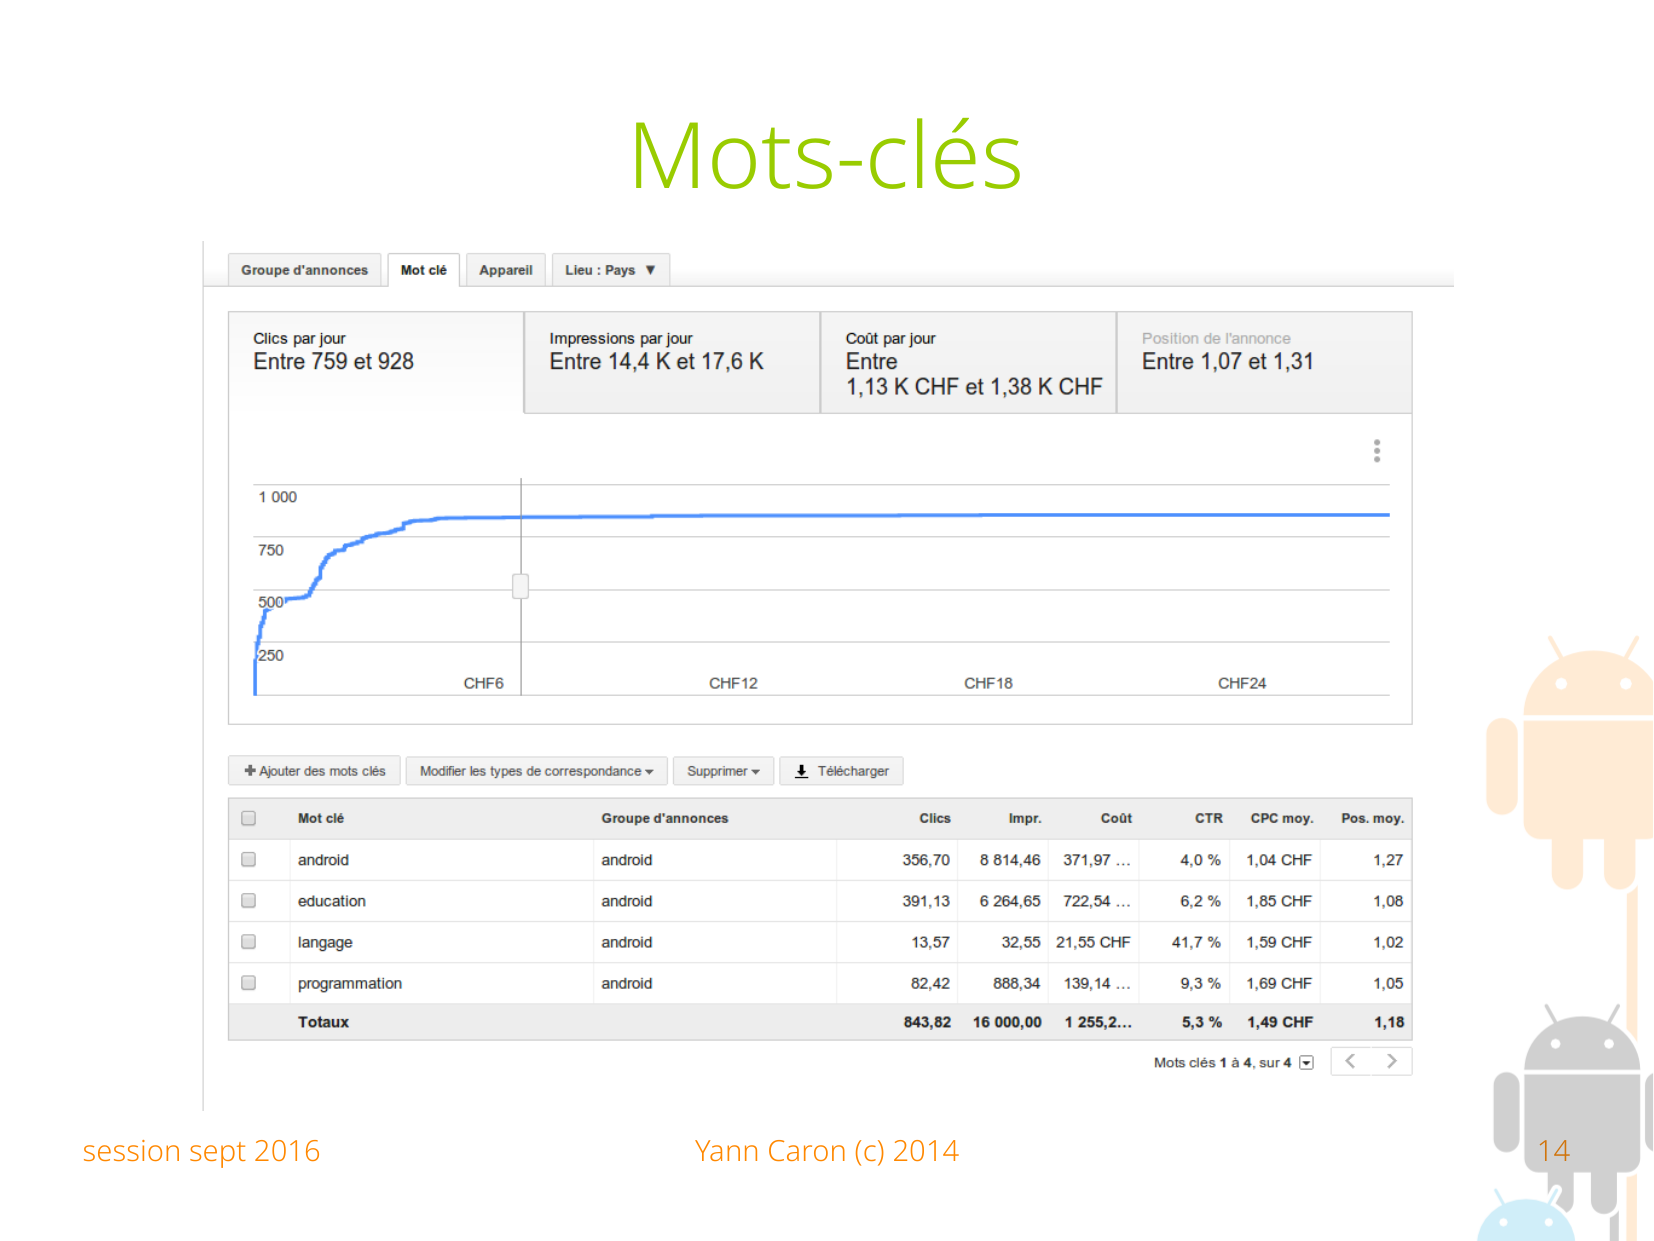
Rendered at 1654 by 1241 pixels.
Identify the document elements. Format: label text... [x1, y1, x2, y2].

title Mots-clés [82, 49, 1571, 257]
picture [199, 241, 1654, 1241]
